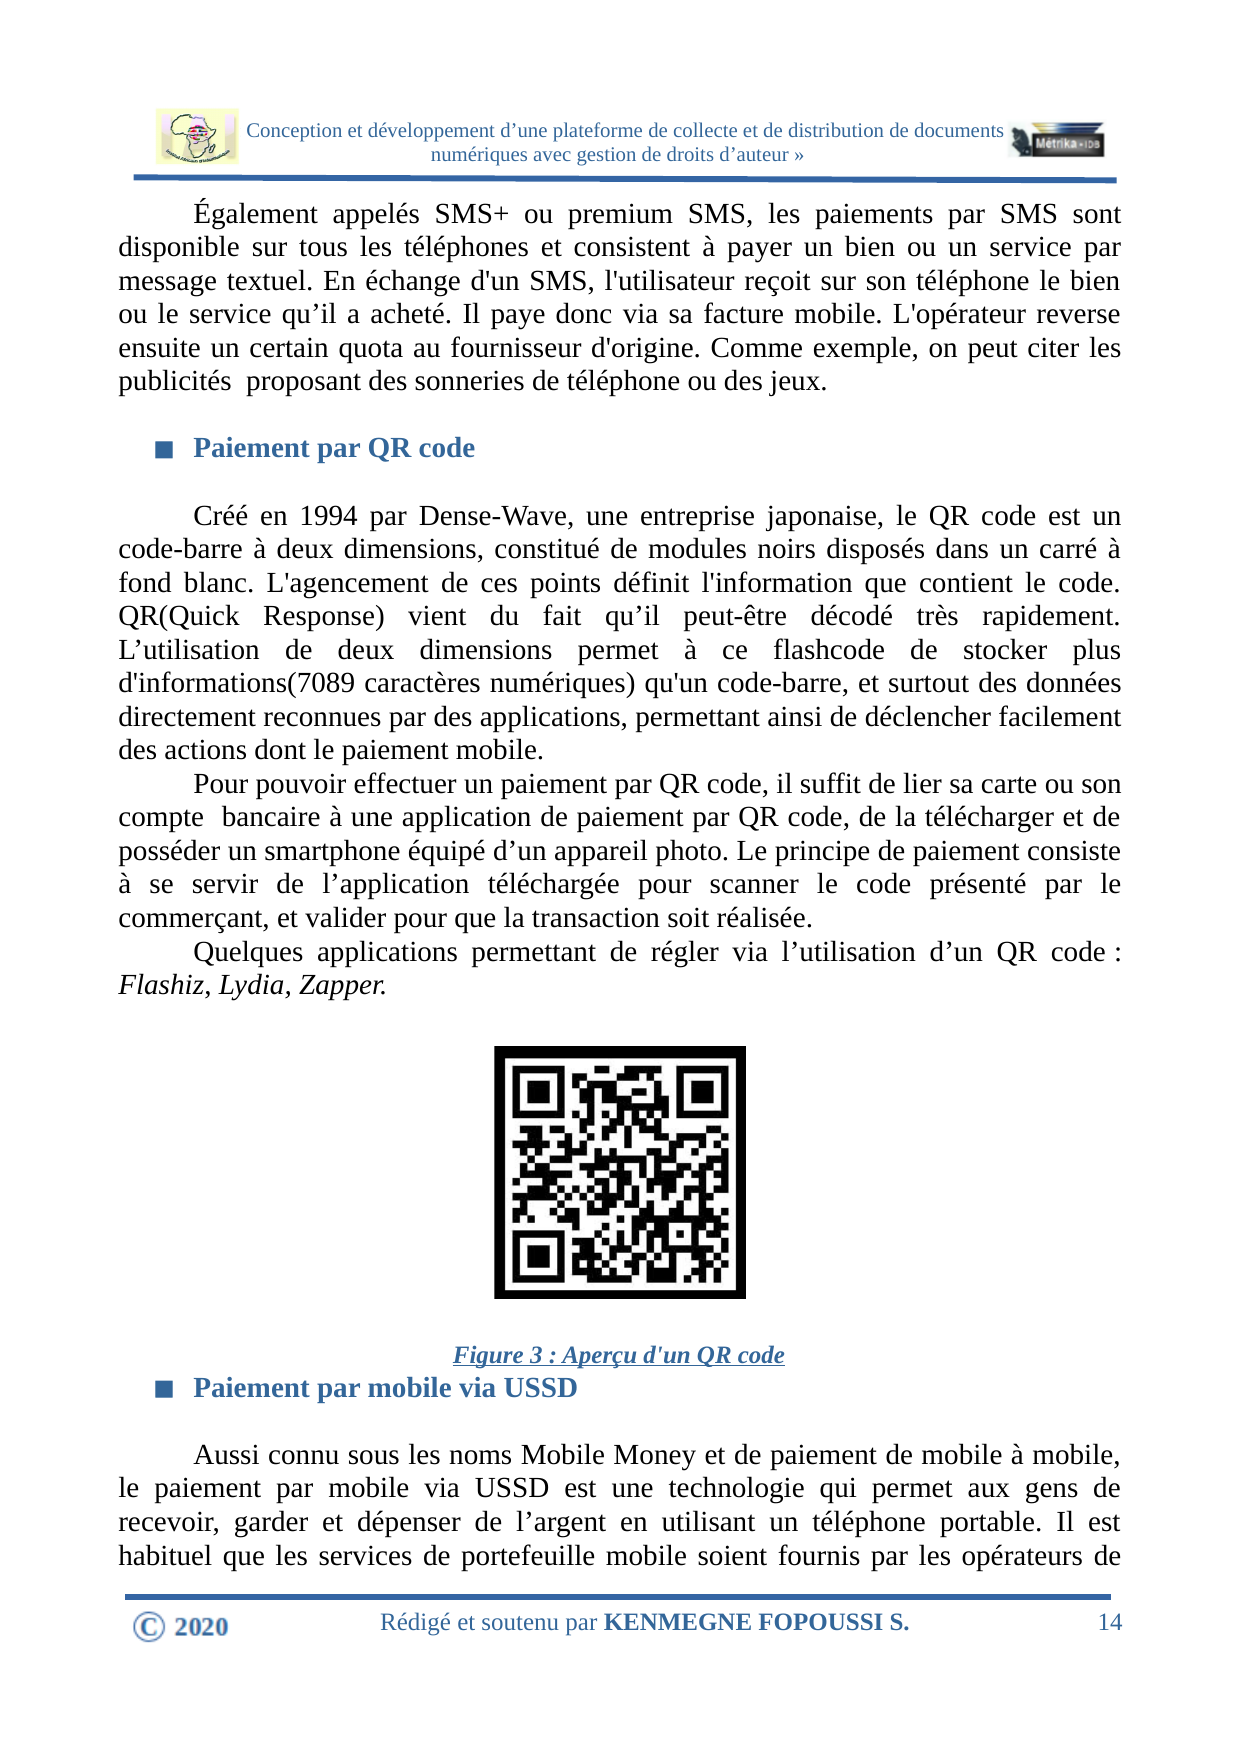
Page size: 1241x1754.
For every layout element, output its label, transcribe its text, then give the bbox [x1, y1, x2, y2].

picture [494, 1046, 746, 1299]
list Paiement par QR code [156, 431, 1122, 464]
text Figure 3 : Aperçu d'un QR code [423, 1340, 817, 1368]
picture [126, 1604, 231, 1647]
text Quelques applications permettant de régler via l’utilisation d’un QR code : Flashiz, Lydia, Zapper. [118, 934, 1122, 1001]
text Également appelés SMS+ ou premium SMS, les paiements par SMS sont disponible sur tous les téléphones et consistent à payer un bien ou un service par message textuel. En échange d'un SMS, l'utilisateur reçoit sur son téléphone le bien ou le service qu’il a acheté. Il paye donc via sa facture mobile. L'opérateur reverse ensuite un certain quota au fournisseur d'origine. Comme exemple, on peut citer les publicités proposant des sonneries de téléphone ou des jeux. [118, 196, 1122, 397]
text Créé en 1994 par Dense-Wave, une entreprise japonaise, le QR code est un code-barre à deux dimensions, constitué de modules noirs disposés dans un carré à fond blanc. L'agencement de ces points définit l'information que contient le code. QR(Quick Response) vient du fait qu’il peut-être décodé très rapidement. L’utilisation de deux dimensions permet à ce flashcode de stocker plus d'informations(7089 caractères numériques) qu'un code-barre, et surtout des données directement reconnues par des applications, permettant ainsi de déclencher facilement des actions dont le paiement mobile. [118, 498, 1122, 766]
text Pour pouvoir effectuer un paiement par QR code, il suffit de lier sa carte ou son compte bancaire à une application de paiement par QR code, de la télécharger et de posséder un smartphone équipé d’un appareil photo. Le principe de paiement consiste à se servir de l’application téléchargée pour scanner le code présenté par le commerçant, et valider pour que la transaction soit réalisée. [118, 766, 1122, 934]
picture [1003, 116, 1109, 160]
list Paiement par mobile via USSD [156, 1370, 1122, 1403]
picture [154, 107, 241, 166]
text Aussi connu sous les noms Mobile Money et de paiement de mobile à mobile, le paiement par mobile via USSD est une technologie qui permet aux gens de recevoir, garder et dépenser de l’argent en utilisant un téléphone portable. Il est habituel que les services de portefeuille mobile soient fournis par les opérateurs de [118, 1437, 1122, 1571]
